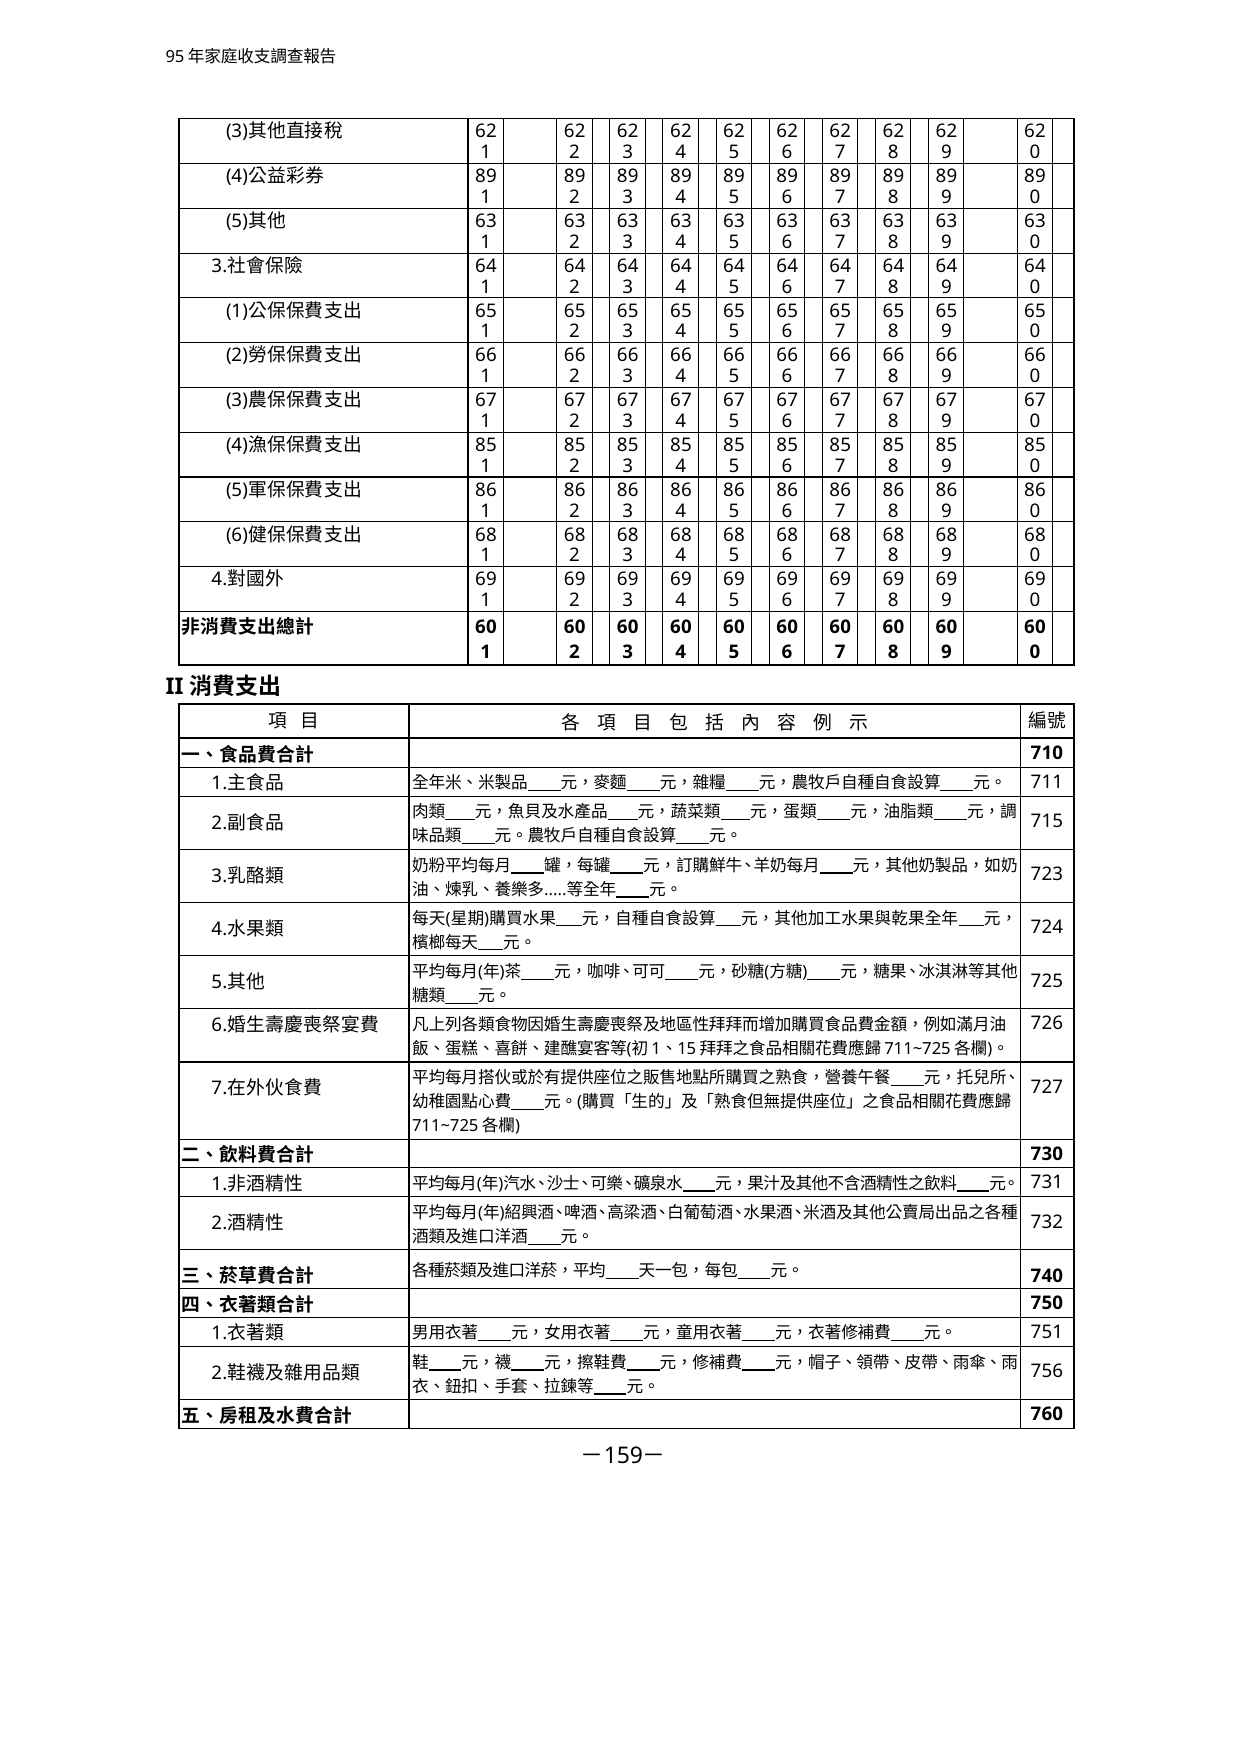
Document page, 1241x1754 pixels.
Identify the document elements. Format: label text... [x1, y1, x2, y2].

table_cell [699, 388, 716, 432]
table_cell 893 [610, 164, 645, 208]
table_cell [964, 119, 1017, 163]
table_cell 648 [876, 254, 910, 297]
table_cell [805, 119, 822, 163]
table_cell 696 [770, 567, 804, 611]
table_cell 674 [663, 388, 698, 432]
table_cell 690 [1018, 567, 1052, 611]
table_cell [911, 567, 928, 611]
table_cell 711 [1021, 768, 1073, 796]
table_cell 632 [557, 209, 592, 252]
table_cell [410, 1140, 1020, 1167]
table_cell 710 [1021, 739, 1073, 767]
table_cell 732 [1021, 1197, 1073, 1249]
table_cell 667 [823, 343, 857, 387]
table_cell [1053, 298, 1073, 342]
table_cell 666 [770, 343, 804, 387]
table_cell 1.衣著類 [180, 1318, 408, 1346]
table_cell [646, 388, 662, 432]
table_cell [911, 254, 928, 297]
table_cell 868 [876, 478, 910, 521]
table_cell [699, 164, 716, 208]
table_header 各 項 目 包 括 內 容 例 示 [410, 705, 1020, 737]
table_cell 740 [1021, 1250, 1073, 1288]
table_cell 863 [610, 478, 645, 521]
table_cell 892 [557, 164, 592, 208]
table_cell [593, 612, 609, 664]
table_cell (1)公保保費支出 [180, 298, 467, 342]
table_cell [593, 298, 609, 342]
table_cell 奶粉平均每月 罐，每罐 元，訂購鮮牛、羊奶每月 元，其他奶製品，如奶油、煉乳、養樂多.....等全年 元。 [410, 850, 1020, 902]
table_cell 677 [823, 388, 857, 432]
table_cell [752, 119, 769, 163]
table_cell 686 [770, 522, 804, 566]
table_cell 627 [823, 119, 857, 163]
table_cell [858, 343, 875, 387]
table_cell 671 [469, 388, 503, 432]
table_cell 603 [610, 612, 645, 664]
table_cell [911, 209, 928, 252]
table_cell 平均每月(年)茶 元，咖啡、可可 元，砂糖(方糖) 元，糖果、冰淇淋等其他糖類 元。 [410, 956, 1020, 1008]
table_cell [752, 209, 769, 252]
table_cell 891 [469, 164, 503, 208]
table_cell [964, 612, 1017, 664]
table_cell 647 [823, 254, 857, 297]
table_cell 852 [557, 433, 592, 476]
table_cell 604 [663, 612, 698, 664]
table_cell 867 [823, 478, 857, 521]
table_cell [699, 209, 716, 252]
table_cell 730 [1021, 1140, 1073, 1167]
table_cell 609 [929, 612, 963, 664]
table_header 編號 [1021, 705, 1073, 737]
table_cell [964, 433, 1017, 476]
table_cell 641 [469, 254, 503, 297]
table_cell 4.對國外 [180, 567, 467, 611]
table_cell [699, 119, 716, 163]
table_cell [646, 522, 662, 566]
table_cell [646, 612, 662, 664]
table_cell [964, 298, 1017, 342]
table_cell 861 [469, 478, 503, 521]
table_cell 三、菸草費合計 [180, 1250, 408, 1288]
table_cell [858, 567, 875, 611]
table_cell 678 [876, 388, 910, 432]
table_cell [593, 119, 609, 163]
table_cell [504, 612, 556, 664]
table_cell [504, 254, 556, 297]
table_cell 856 [770, 433, 804, 476]
table_cell 各種菸類及進口洋菸，平均 天一包，每包 元。 [410, 1250, 1020, 1288]
table_cell [911, 612, 928, 664]
table_cell [911, 343, 928, 387]
table_cell 636 [770, 209, 804, 252]
table_cell 660 [1018, 343, 1052, 387]
table_cell 631 [469, 209, 503, 252]
table_cell 654 [663, 298, 698, 342]
table_cell 691 [469, 567, 503, 611]
table_cell [699, 343, 716, 387]
table_cell 3.乳酪類 [180, 850, 408, 902]
table_cell [964, 388, 1017, 432]
table_cell 622 [557, 119, 592, 163]
table_cell 634 [663, 209, 698, 252]
table_cell 858 [876, 433, 910, 476]
table_cell 5.其他 [180, 956, 408, 1008]
table_cell 693 [610, 567, 645, 611]
table_cell 682 [557, 522, 592, 566]
table_cell [1053, 612, 1073, 664]
table_cell [593, 343, 609, 387]
table_cell 肉類 元，魚貝及水產品 元，蔬菜類 元，蛋類 元，油脂類 元，調味品類 元。農牧戶自種自食設算 元。 [410, 797, 1020, 849]
table_cell [504, 522, 556, 566]
table_cell 653 [610, 298, 645, 342]
table_cell 1.非酒精性 [180, 1168, 408, 1196]
table_cell (4)漁保保費支出 [180, 433, 467, 476]
table_cell [593, 164, 609, 208]
table_cell [504, 388, 556, 432]
table_cell 全年米、米製品 元，麥麵 元，雜糧 元，農牧戶自種自食設算 元。 [410, 768, 1020, 796]
table_cell 655 [717, 298, 751, 342]
table_cell 646 [770, 254, 804, 297]
table_cell 663 [610, 343, 645, 387]
table_cell [911, 164, 928, 208]
table_cell [699, 433, 716, 476]
table_cell 896 [770, 164, 804, 208]
table_cell 865 [717, 478, 751, 521]
table_cell 3.社會保險 [180, 254, 467, 297]
table_cell 642 [557, 254, 592, 297]
table_cell [964, 254, 1017, 297]
table_cell 750 [1021, 1289, 1073, 1317]
table_cell [858, 119, 875, 163]
table_cell [911, 298, 928, 342]
table_cell 650 [1018, 298, 1052, 342]
table_cell 899 [929, 164, 963, 208]
table_cell 658 [876, 298, 910, 342]
table_cell 866 [770, 478, 804, 521]
table_cell 659 [929, 298, 963, 342]
table_cell 643 [610, 254, 645, 297]
table_cell 860 [1018, 478, 1052, 521]
table_cell [1053, 254, 1073, 297]
table_cell 626 [770, 119, 804, 163]
table_cell [858, 209, 875, 252]
table_cell [1053, 388, 1073, 432]
table_cell [752, 164, 769, 208]
table_cell 620 [1018, 119, 1052, 163]
table_cell 656 [770, 298, 804, 342]
table_cell [646, 209, 662, 252]
table_cell 698 [876, 567, 910, 611]
table_cell 639 [929, 209, 963, 252]
table_cell [964, 209, 1017, 252]
table_cell 723 [1021, 850, 1073, 902]
table_cell 625 [717, 119, 751, 163]
table_cell 1.主食品 [180, 768, 408, 796]
table_cell (3)其他直接稅 [180, 119, 467, 163]
table_cell 非消費支出總計 [180, 612, 467, 664]
table_cell 688 [876, 522, 910, 566]
table_cell [646, 298, 662, 342]
table_cell [699, 298, 716, 342]
table_cell 692 [557, 567, 592, 611]
table_cell 鞋 元，襪 元，擦鞋費 元，修補費 元，帽子、領帶、皮帶、雨傘、雨衣、鈕扣、手套、拉鍊等 元。 [410, 1347, 1020, 1399]
table_cell 859 [929, 433, 963, 476]
table_cell 679 [929, 388, 963, 432]
table_cell 862 [557, 478, 592, 521]
table_cell 681 [469, 522, 503, 566]
table_cell [911, 433, 928, 476]
table_cell 694 [663, 567, 698, 611]
table_cell [593, 433, 609, 476]
table_cell 855 [717, 433, 751, 476]
table_cell [964, 478, 1017, 521]
table_cell [752, 612, 769, 664]
table_cell 629 [929, 119, 963, 163]
table_cell [646, 164, 662, 208]
table_cell 662 [557, 343, 592, 387]
table_cell 715 [1021, 797, 1073, 849]
table_cell 平均每月(年)汽水、沙士、可樂、礦泉水 元，果汁及其他不含酒精性之飲料 元。 [410, 1168, 1020, 1196]
table_cell [805, 567, 822, 611]
table_cell [858, 388, 875, 432]
table_cell [964, 164, 1017, 208]
table_cell [699, 567, 716, 611]
table_cell [911, 119, 928, 163]
table_cell [752, 433, 769, 476]
table_cell 699 [929, 567, 963, 611]
text II 消費支出 [165, 668, 1081, 701]
table_cell 724 [1021, 903, 1073, 955]
table_cell 853 [610, 433, 645, 476]
table_cell [964, 343, 1017, 387]
table_cell [593, 254, 609, 297]
table_cell (5)軍保保費支出 [180, 478, 467, 521]
table_cell [646, 567, 662, 611]
table_cell 6.婚生壽慶喪祭宴費 [180, 1009, 408, 1061]
table_cell [593, 388, 609, 432]
table_cell [858, 254, 875, 297]
table_cell 621 [469, 119, 503, 163]
table_cell [646, 343, 662, 387]
table_cell 638 [876, 209, 910, 252]
table_cell [752, 567, 769, 611]
table_cell [646, 119, 662, 163]
table_cell 864 [663, 478, 698, 521]
table_cell 602 [557, 612, 592, 664]
table_cell 平均每月搭伙或於有提供座位之販售地點所購買之熟食，營養午餐 元，托兒所、幼稚園點心費 元。(購買「生的」及「熟食但無提供座位」之食品相關花費應歸711~725各欄) [410, 1063, 1020, 1138]
table_cell [646, 478, 662, 521]
table_cell 608 [876, 612, 910, 664]
table_cell 652 [557, 298, 592, 342]
table_cell 731 [1021, 1168, 1073, 1196]
table_cell [504, 209, 556, 252]
table_cell 669 [929, 343, 963, 387]
table_cell 633 [610, 209, 645, 252]
table_cell 651 [469, 298, 503, 342]
table_cell [964, 567, 1017, 611]
table_cell [1053, 522, 1073, 566]
table_cell 668 [876, 343, 910, 387]
table_cell 2.鞋襪及雜用品類 [180, 1347, 408, 1399]
table_cell 726 [1021, 1009, 1073, 1061]
table_cell 695 [717, 567, 751, 611]
table_cell [1053, 478, 1073, 521]
table_cell (6)健保保費支出 [180, 522, 467, 566]
table_cell 600 [1018, 612, 1052, 664]
table_cell 630 [1018, 209, 1052, 252]
table_cell 850 [1018, 433, 1052, 476]
table_cell 890 [1018, 164, 1052, 208]
table_cell [805, 164, 822, 208]
table_cell 五、房租及水費合計 [180, 1400, 408, 1428]
table_cell 657 [823, 298, 857, 342]
table_cell 601 [469, 612, 503, 664]
table_cell [410, 739, 1020, 767]
table_cell [805, 478, 822, 521]
table_cell 725 [1021, 956, 1073, 1008]
table_cell [805, 612, 822, 664]
table_cell 857 [823, 433, 857, 476]
table_cell 665 [717, 343, 751, 387]
table_cell [593, 478, 609, 521]
table_cell [752, 298, 769, 342]
table_cell [752, 254, 769, 297]
table_cell 644 [663, 254, 698, 297]
table_cell [752, 343, 769, 387]
table_cell 624 [663, 119, 698, 163]
table_cell (3)農保保費支出 [180, 388, 467, 432]
table_cell 898 [876, 164, 910, 208]
table_cell [805, 388, 822, 432]
table_cell 637 [823, 209, 857, 252]
table_cell 895 [717, 164, 751, 208]
table_cell [805, 343, 822, 387]
table_cell 623 [610, 119, 645, 163]
table_cell 687 [823, 522, 857, 566]
table_cell 649 [929, 254, 963, 297]
table_cell [964, 522, 1017, 566]
table_cell 683 [610, 522, 645, 566]
table_cell [504, 433, 556, 476]
table_cell 675 [717, 388, 751, 432]
table_cell [911, 478, 928, 521]
table_cell [858, 478, 875, 521]
table_cell 685 [717, 522, 751, 566]
table_cell [646, 433, 662, 476]
table_cell [805, 209, 822, 252]
table_cell 四、衣著類合計 [180, 1289, 408, 1317]
table_cell 7.在外伙食費 [180, 1063, 408, 1138]
table_cell 676 [770, 388, 804, 432]
table_cell 697 [823, 567, 857, 611]
table_cell 平均每月(年)紹興酒、啤酒、高梁酒、白葡萄酒、水果酒、米酒及其他公賣局出品之各種酒類及進口洋酒 元。 [410, 1197, 1020, 1249]
table_cell [504, 164, 556, 208]
table_cell [504, 119, 556, 163]
table_cell 640 [1018, 254, 1052, 297]
table_cell 756 [1021, 1347, 1073, 1399]
table_cell 854 [663, 433, 698, 476]
table_cell 男用衣著 元，女用衣著 元，童用衣著 元，衣著修補費 元。 [410, 1318, 1020, 1346]
table_cell [1053, 567, 1073, 611]
table_cell [1053, 343, 1073, 387]
table_cell [504, 343, 556, 387]
table_cell 661 [469, 343, 503, 387]
table_cell [858, 298, 875, 342]
table_cell [805, 522, 822, 566]
table_cell 二、飲料費合計 [180, 1140, 408, 1167]
table_cell 635 [717, 209, 751, 252]
table_cell [593, 567, 609, 611]
table_cell 4.水果類 [180, 903, 408, 955]
table_cell [1053, 164, 1073, 208]
table_cell [646, 254, 662, 297]
table_cell [858, 612, 875, 664]
table_cell [593, 522, 609, 566]
table_cell [593, 209, 609, 252]
table_cell [752, 388, 769, 432]
table_cell [858, 164, 875, 208]
table_cell 2.副食品 [180, 797, 408, 849]
table_cell [410, 1400, 1020, 1428]
table_cell [699, 612, 716, 664]
table_cell [1053, 209, 1073, 252]
table_cell 628 [876, 119, 910, 163]
table_cell (4)公益彩券 [180, 164, 467, 208]
table_cell 751 [1021, 1318, 1073, 1346]
table_cell 760 [1021, 1400, 1073, 1428]
table_cell [410, 1289, 1020, 1317]
table_cell [805, 298, 822, 342]
table_cell 670 [1018, 388, 1052, 432]
table_cell [752, 522, 769, 566]
table_cell 2.酒精性 [180, 1197, 408, 1249]
table_cell 645 [717, 254, 751, 297]
table_cell 680 [1018, 522, 1052, 566]
table_cell [699, 522, 716, 566]
table_cell [504, 478, 556, 521]
table_cell 727 [1021, 1063, 1073, 1138]
table_cell 689 [929, 522, 963, 566]
table_cell 664 [663, 343, 698, 387]
table_cell [911, 388, 928, 432]
table_cell [805, 433, 822, 476]
table_cell [699, 254, 716, 297]
table_cell (5)其他 [180, 209, 467, 252]
table_cell 851 [469, 433, 503, 476]
table_cell [858, 433, 875, 476]
table_cell 605 [717, 612, 751, 664]
table_cell 869 [929, 478, 963, 521]
table_cell 894 [663, 164, 698, 208]
table_cell [858, 522, 875, 566]
table_cell [805, 254, 822, 297]
table_cell [699, 478, 716, 521]
table_cell 每天(星期)購買水果 元，自種自食設算 元，其他加工水果與乾果全年 元，檳榔每天 元。 [410, 903, 1020, 955]
table_cell 凡上列各類食物因婚生壽慶喪祭及地區性拜拜而增加購買食品費金額，例如滿月油飯、蛋糕、喜餅、建醮宴客等(初1、15拜拜之食品相關花費應歸711~725各欄)。 [410, 1009, 1020, 1061]
table_cell [504, 298, 556, 342]
table_cell 897 [823, 164, 857, 208]
table_cell 一、食品費合計 [180, 739, 408, 767]
table_cell 606 [770, 612, 804, 664]
table_cell [1053, 433, 1073, 476]
table_cell [504, 567, 556, 611]
table_cell [911, 522, 928, 566]
table_cell [1053, 119, 1073, 163]
table_header 項 目 [180, 705, 408, 737]
table_cell 607 [823, 612, 857, 664]
table_cell 672 [557, 388, 592, 432]
table_cell [752, 478, 769, 521]
table_cell (2)勞保保費支出 [180, 343, 467, 387]
table_cell 673 [610, 388, 645, 432]
table_cell 684 [663, 522, 698, 566]
